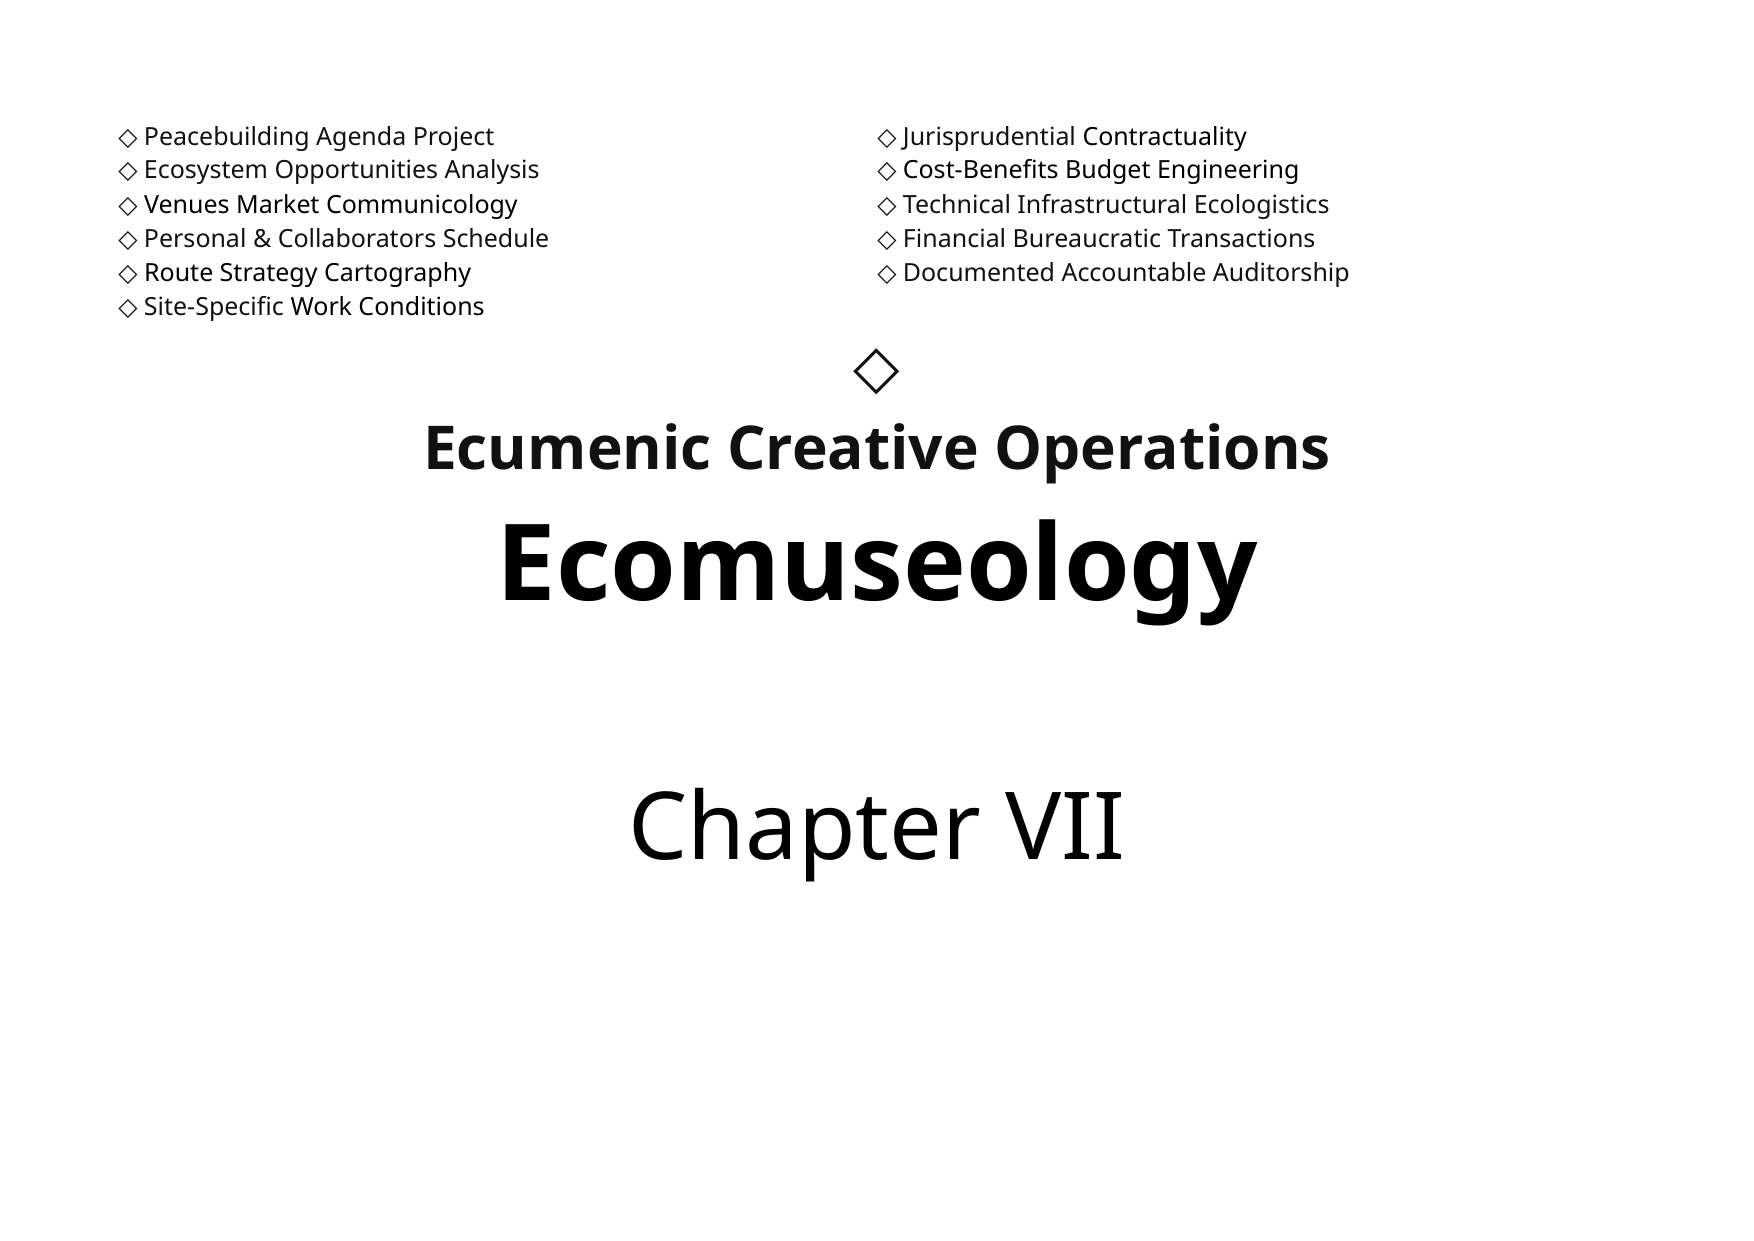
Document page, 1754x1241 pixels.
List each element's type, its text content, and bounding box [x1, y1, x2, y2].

text ◇ [118, 322, 1636, 405]
text ◇ Personal & Collaborators Schedule [118, 220, 877, 254]
text ◇ Peacebuilding Agenda Project [118, 118, 877, 152]
text ◇ Financial Bureaucratic Transactions [877, 220, 1636, 254]
text ◇ Technical Infrastructural Ecologistics [877, 186, 1636, 220]
text ◇ Jurisprudential Contractuality [877, 118, 1636, 152]
text ◇ Route Strategy Cartography [118, 254, 877, 288]
text ◇ Cost-Benefits Budget Engineering [877, 152, 1636, 186]
text ◇ Site-Specific Work Conditions [118, 288, 877, 322]
text Chapter VII [118, 759, 1636, 887]
text Ecomuseology [118, 487, 1636, 632]
text ◇ Documented Accountable Auditorship [877, 254, 1636, 288]
text ◇ Venues Market Communicology [118, 186, 877, 220]
text Ecumenic Creative Operations [118, 405, 1636, 487]
text ◇ Ecosystem Opportunities Analysis [118, 152, 877, 186]
